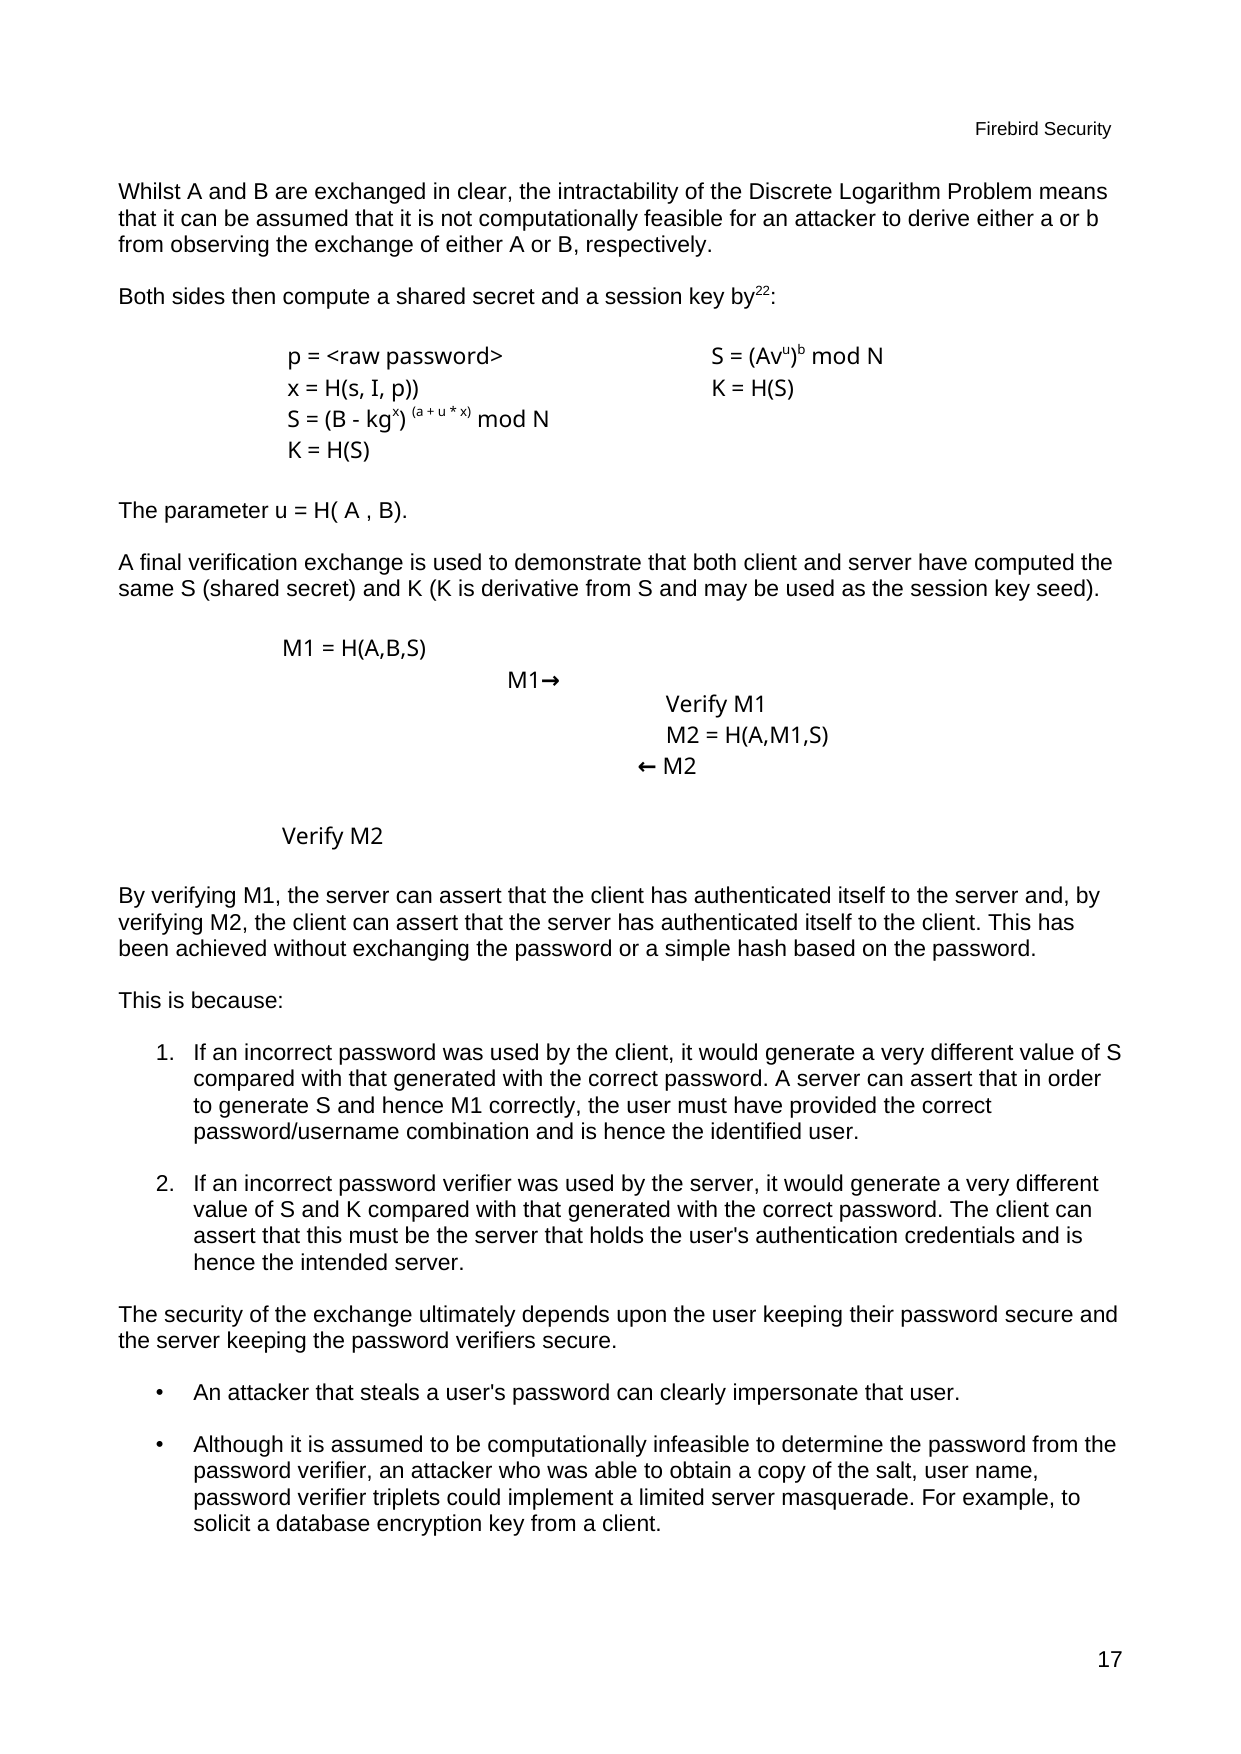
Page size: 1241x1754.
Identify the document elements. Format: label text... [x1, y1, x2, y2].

text This is because: [118, 987, 1122, 1013]
table_header p = <raw password> x = H(s, I, p)) S = (B - kgx) (a + u * x) mod N K = H(S) [281, 335, 621, 497]
text By verifying M1, the server can assert that the client has authenticated itself to the server and, by verifying M2, the client can assert that the server has authenticated itself to the client. This has been achieved without exchanging the password or a simple hash based on the password. [118, 882, 1122, 961]
text The parameter u = H( A , B). [118, 497, 1122, 523]
table_header M1 = H(A,B,S) M1→ Verify M2 [276, 627, 622, 882]
text A final verification exchange is used to demonstrate that both client and server have computed the same S (shared secret) and K (K is derivative from S and may be used as the session key seed). [118, 548, 1122, 601]
list If an incorrect password verifier was used by the server, it would generate a very different value of S and K compared with that generated with the correct password. The client can assert that this must be the server that holds the user's authentication credentials and is hence the intended server. [156, 1170, 1122, 1275]
table_header Verify M1 M2 = H(A,M1,S) ← M2 [623, 627, 974, 882]
text Whilst A and B are exchanged in clear, the intractability of the Discrete Logarithm Problem means that it can be assumed that it is not computationally feasible for an attacker to derive either a or b from observing the exchange of either A or B, respectively. [118, 178, 1122, 257]
text Both sides then compute a shared secret and a session key by: [118, 283, 1122, 309]
list An attacker that steals a user's password can clearly impersonate that user. [156, 1379, 1122, 1405]
text The security of the exchange ultimately depends upon the user keeping their password secure and the server keeping the password verifiers secure. [118, 1301, 1122, 1353]
list If an incorrect password was used by the client, it would generate a very different value of S compared with that generated with the correct password. A server can assert that in order to generate S and hence M1 correctly, the user must have provided the correct password/username combination and is hence the identified user. [156, 1039, 1122, 1144]
table_header S = (Avu)b mod N K = H(S) [621, 335, 975, 497]
list Although it is assumed to be computationally infeasible to determine the password from the password verifier, an attacker who was able to obtain a copy of the salt, user name, password verifier triplets could implement a limited server masquerade. For example, to solicit a database encryption key from a client. [156, 1431, 1122, 1536]
